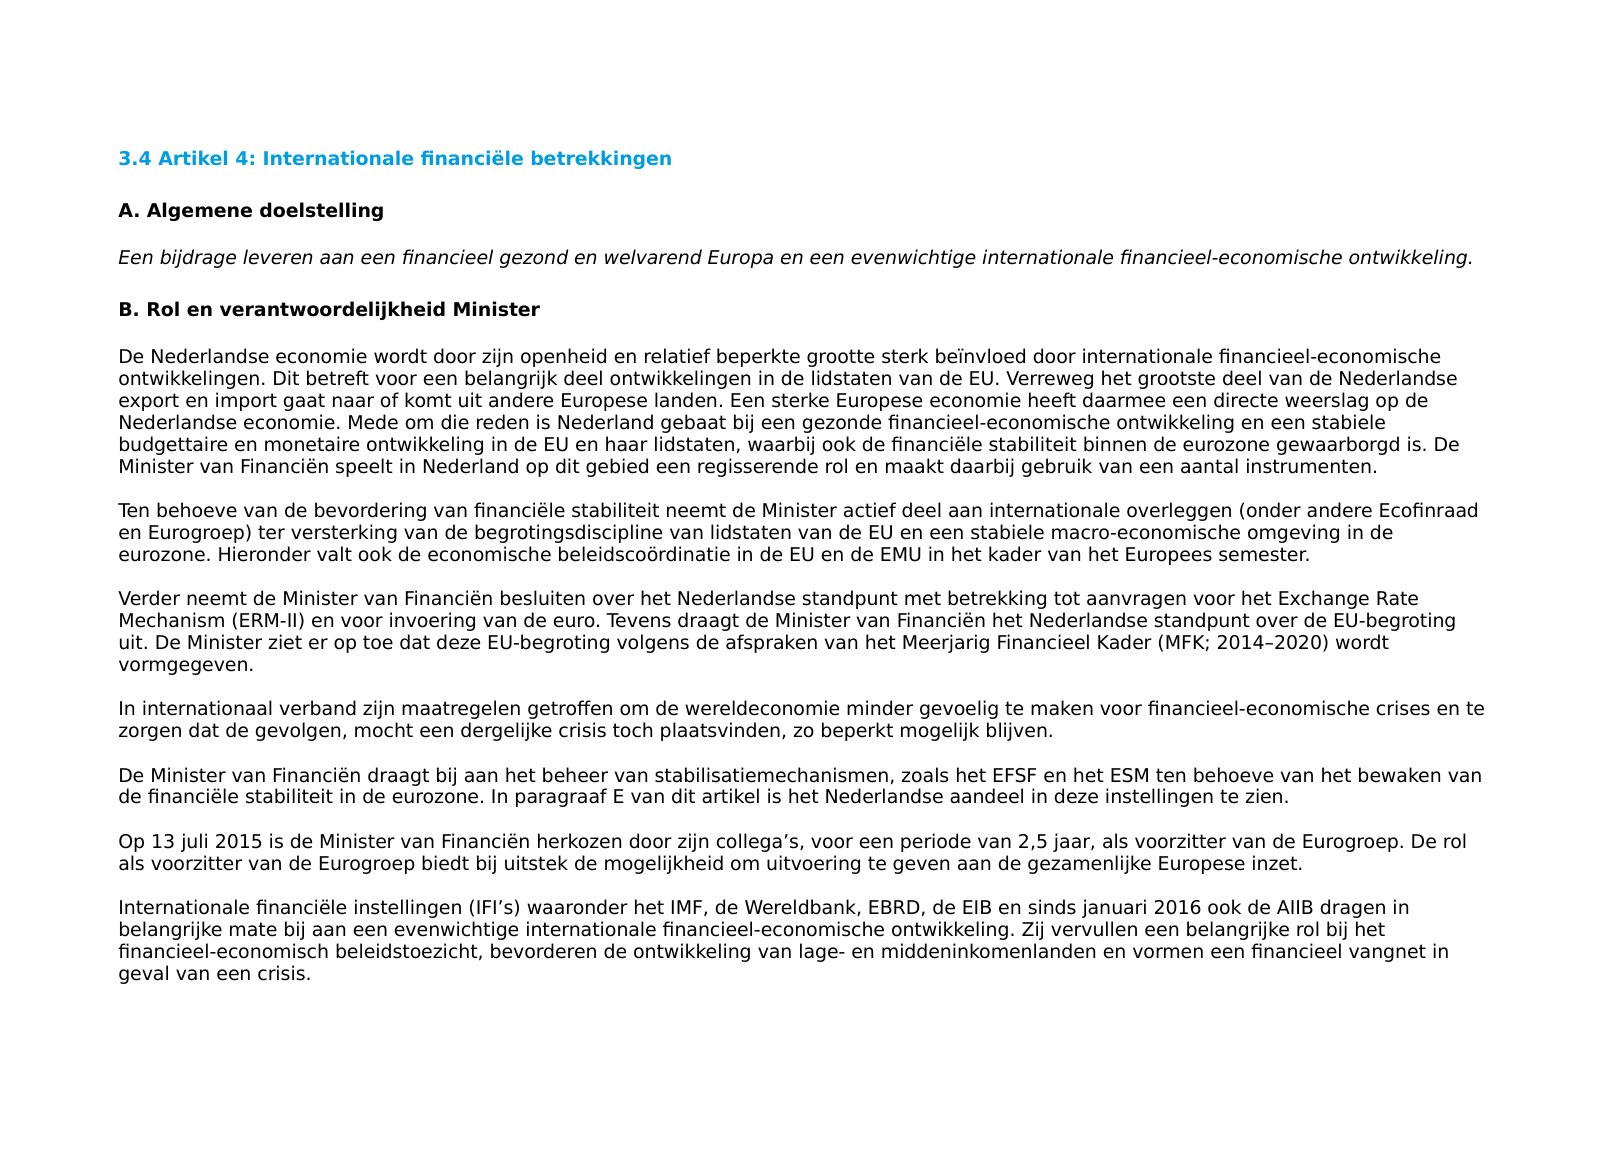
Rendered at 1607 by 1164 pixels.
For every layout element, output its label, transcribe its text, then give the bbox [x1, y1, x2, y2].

text Op 13 juli 2015 is de Minister van Financiën herkozen door zijn collega’s, voor een periode van 2,5 jaar, als voorzitter van de Eurogroep. De rol als voorzitter van de Eurogroep biedt bij uitstek de mogelijkheid om uitvoering te geven aan de gezamenlijke Europese inzet. [118, 831, 1488, 874]
subtitle B. Rol en verantwoordelijkheid Minister [118, 299, 1488, 321]
text In internationaal verband zijn maatregelen getroffen om de wereldeconomie minder gevoelig te maken voor financieel-economische crises en te zorgen dat de gevolgen, mocht een dergelijke crisis toch plaatsvinden, zo beperkt mogelijk blijven. [118, 698, 1488, 742]
text Een bijdrage leveren aan een financieel gezond en welvarend Europa en een evenwichtige internationale financieel-economische ontwikkeling. [118, 247, 1488, 269]
text De Minister van Financiën draagt bij aan het beheer van stabilisatiemechanismen, zoals het EFSF en het ESM ten behoeve van het bewaken van de financiële stabiliteit in de eurozone. In paragraaf E van dit artikel is het Nederlandse aandeel in deze instellingen te zien. [118, 764, 1488, 808]
text De Nederlandse economie wordt door zijn openheid en relatief beperkte grootte sterk beïnvloed door internationale financieel-economische ontwikkelingen. Dit betreft voor een belangrijk deel ontwikkelingen in de lidstaten van de EU. Verreweg het grootste deel van de Nederlandse export en import gaat naar of komt uit andere Europese landen. Een sterke Europese economie heeft daarmee een directe weerslag op de Nederlandse economie. Mede om die reden is Nederland gebaat bij een gezonde financieel-economische ontwikkeling en een stabiele budgettaire en monetaire ontwikkeling in de EU en haar lidstaten, waarbij ook de financiële stabiliteit binnen de eurozone gewaarborgd is. De Minister van Financiën speelt in Nederland op dit gebied een regisserende rol en maakt daarbij gebruik van een aantal instrumenten. [118, 346, 1488, 478]
subtitle 3.4 Artikel 4: Internationale financiële betrekkingen [118, 148, 1488, 170]
text Ten behoeve van de bevordering van financiële stabiliteit neemt de Minister actief deel aan internationale overleggen (onder andere Ecofinraad en Eurogroep) ter versterking van de begrotingsdiscipline van lidstaten van de EU en een stabiele macro-economische omgeving in de eurozone. Hieronder valt ook de economische beleidscoördinatie in de EU en de EMU in het kader van het Europees semester. [118, 500, 1488, 566]
text Internationale financiële instellingen (IFI’s) waaronder het IMF, de Wereldbank, EBRD, de EIB en sinds januari 2016 ook de AIIB dragen in belangrijke mate bij aan een evenwichtige internationale financieel-economische ontwikkeling. Zij vervullen een belangrijke rol bij het financieel-economisch beleidstoezicht, bevorderen de ontwikkeling van lage- en middeninkomenlanden en vormen een financieel vangnet in geval van een crisis. [118, 897, 1488, 985]
subtitle A. Algemene doelstelling [118, 200, 1488, 222]
text Verder neemt de Minister van Financiën besluiten over het Nederlandse standpunt met betrekking tot aanvragen voor het Exchange Rate Mechanism (ERM-II) en voor invoering van de euro. Tevens draagt de Minister van Financiën het Nederlandse standpunt over de EU-begroting uit. De Minister ziet er op toe dat deze EU-begroting volgens de afspraken van het Meerjarig Financieel Kader (MFK; 2014–2020) wordt vormgegeven. [118, 588, 1488, 676]
